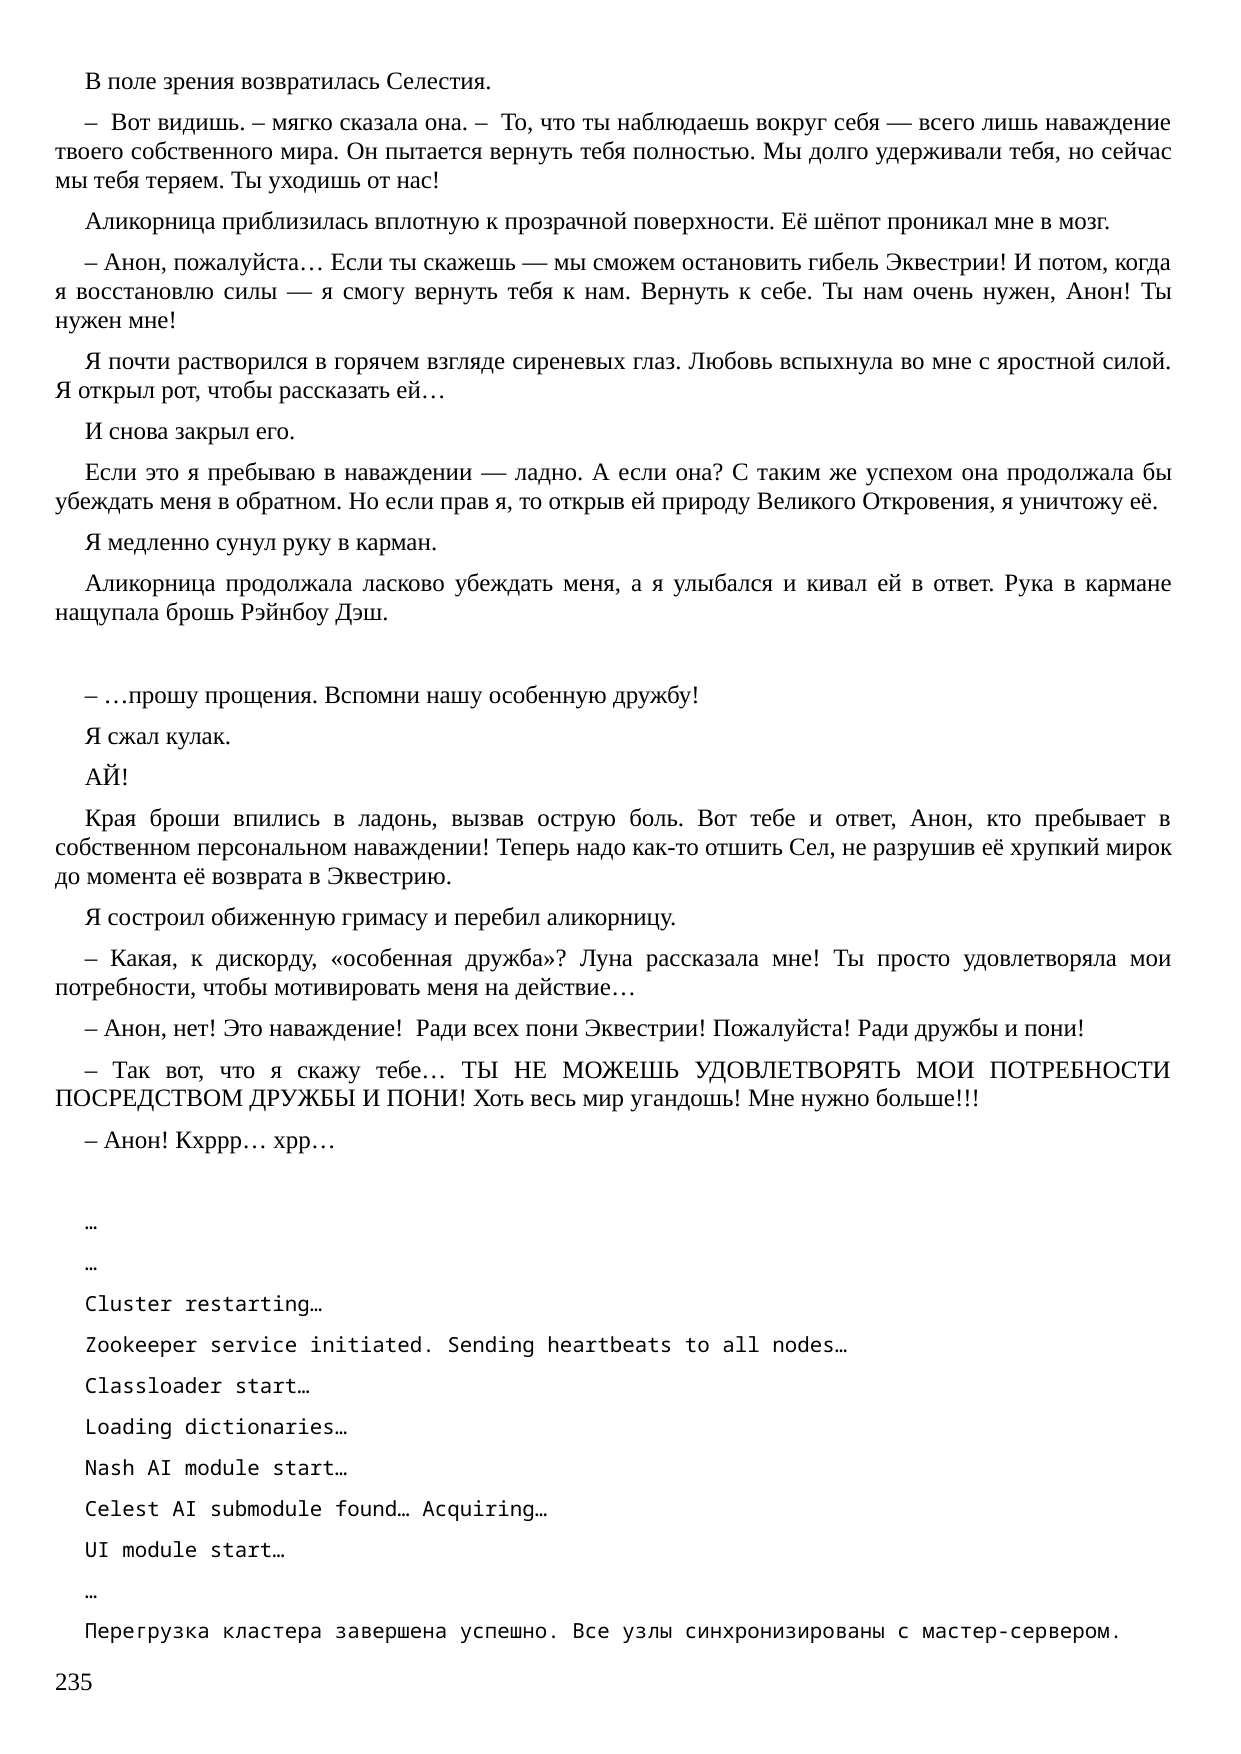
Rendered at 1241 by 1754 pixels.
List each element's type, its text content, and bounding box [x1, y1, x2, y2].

text В поле зрения возвратилась Селестия. [55, 66, 1173, 95]
text – Анон, нет! Это наваждение! Ради всех пони Эквестрии! Пожалуйста! Ради дружбы и пони! [55, 1013, 1173, 1042]
text Я медленно сунул руку в карман. [55, 527, 1173, 556]
text UI module start… [55, 1535, 1173, 1563]
text И снова закрыл его. [55, 416, 1173, 445]
text Края броши впились в ладонь, вызвав острую боль. Вот тебе и ответ, Анон, кто пребывает в собственном персональном наваждении! Теперь надо как-то отшить Сел, не разрушив её хрупкий мирок до момента её возврата в Эквестрию. [55, 803, 1173, 890]
text Аликорница продолжала ласково убеждать меня, а я улыбался и кивал ей в ответ. Рука в кармане нащупала брошь Рэйнбоу Дэш. [55, 568, 1173, 626]
text АЙ! [55, 762, 1173, 791]
text Аликорница приблизилась вплотную к прозрачной поверхности. Её шёпот проникал мне в мозг. [55, 206, 1173, 235]
text – Так вот, что я скажу тебе… ТЫ НЕ МОЖЕШЬ УДОВЛЕТВОРЯТЬ МОИ ПОТРЕБНОСТИ ПОСРЕДСТВОМ ДРУЖБЫ И ПОНИ! Хоть весь мир угандошь! Мне нужно больше!!! [55, 1055, 1173, 1112]
text – Вот видишь. – мягко сказала она. – То, что ты наблюдаешь вокруг себя — всего лишь наваждение твоего собственного мира. Он пытается вернуть тебя полностью. Мы долго удерживали тебя, но сейчас мы тебя теряем. Ты уходишь от нас! [55, 107, 1173, 193]
text … [55, 1576, 1173, 1604]
text Если это я пребываю в наваждении — ладно. А если она? С таким же успехом она продолжала бы убеждать меня в обратном. Но если прав я, то открыв ей природу Великого Откровения, я уничтожу её. [55, 457, 1173, 515]
text … [55, 1248, 1173, 1277]
text Я состроил обиженную гримасу и перебил аликорницу. [55, 902, 1173, 931]
text Nash AI module start… [55, 1453, 1173, 1481]
text – …прошу прощения. Вспомни нашу особенную дружбу! [55, 680, 1173, 708]
text Я почти растворился в горячем взгляде сиреневых глаз. Любовь вспыхнула во мне с яростной силой. Я открыл рот, чтобы рассказать ей… [55, 346, 1173, 403]
text … [55, 1207, 1173, 1236]
text Cluster restarting… [55, 1289, 1173, 1318]
text – Какая, к дискорду, «особенная дружба»? Луна рассказала мне! Ты просто удовлетворяла мои потребности, чтобы мотивировать меня на действие… [55, 943, 1173, 1001]
text Celest AI submodule found… Acquiring… [55, 1494, 1173, 1522]
text Classloader start… [55, 1371, 1173, 1399]
text Я сжал кулак. [55, 721, 1173, 750]
text – Анон! Кхррр… хрр… [55, 1125, 1173, 1153]
text Loading dictionaries… [55, 1412, 1173, 1440]
text Перегрузка кластера завершена успешно. Все узлы синхронизированы с мастер-сервером. [55, 1617, 1173, 1645]
text Zookeeper service initiated. Sending heartbeats to all nodes… [55, 1330, 1173, 1358]
text – Анон, пожалуйста… Если ты скажешь — мы сможем остановить гибель Эквестрии! И потом, когда я восстановлю силы — я смогу вернуть тебя к нам. Вернуть к себе. Ты нам очень нужен, Анон! Ты нужен мне! [55, 247, 1173, 333]
